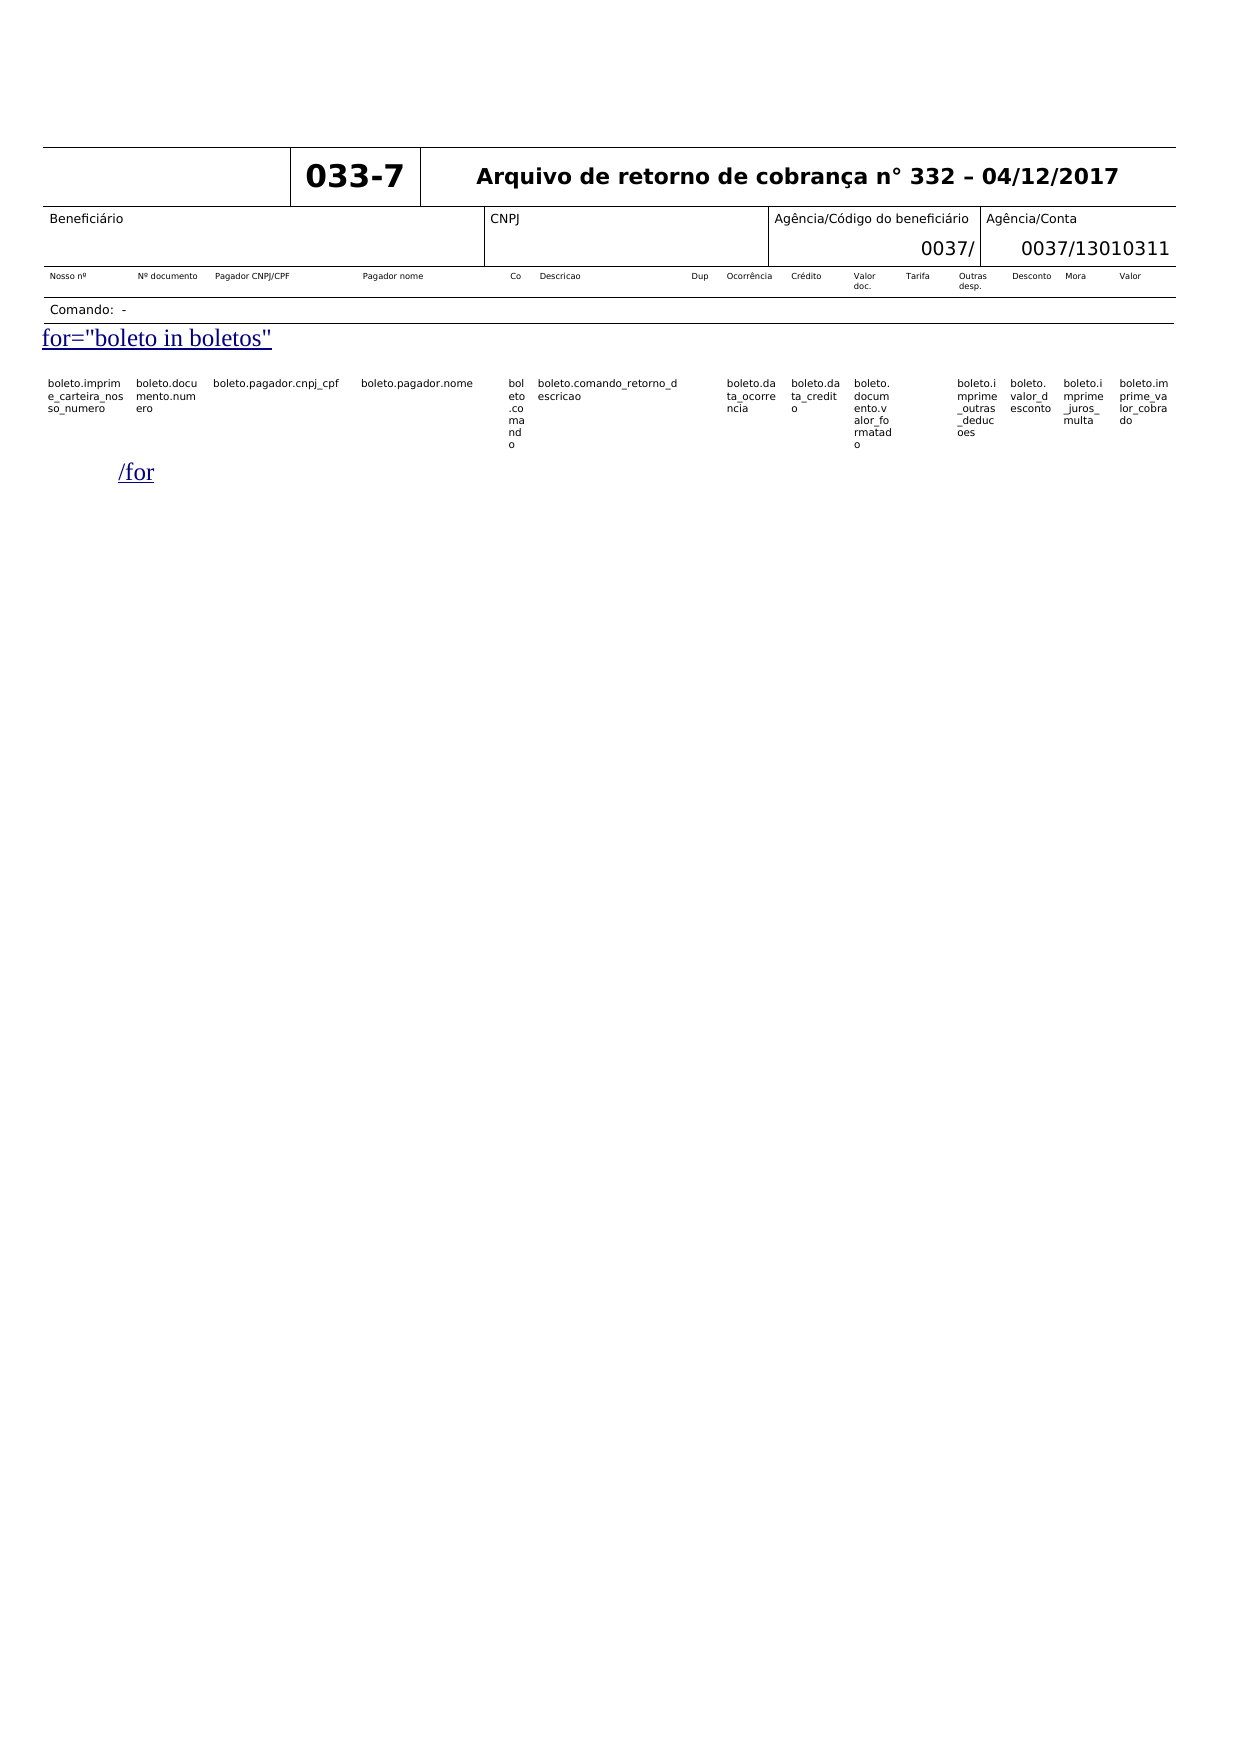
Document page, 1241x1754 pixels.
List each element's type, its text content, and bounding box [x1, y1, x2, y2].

table_header Crédito [785, 267, 848, 297]
table_header Pagador CNPJ/CPF [209, 267, 357, 297]
table_header Tarifa [900, 267, 953, 297]
table_header Arquivo de retorno de cobrança n° 332 – 04/12/2017 [421, 148, 1176, 206]
table_header Co [504, 267, 534, 297]
table_cell [44, 233, 484, 266]
table_header boleto.imprime_valor_cobrado [1114, 372, 1175, 457]
table_header Valor doc. [848, 267, 900, 297]
table_header Mora [1059, 267, 1113, 297]
table_header CNPJ [485, 207, 768, 232]
table_header boleto.pagador.nome [355, 372, 503, 457]
table_header boleto.comando [503, 372, 532, 457]
table_cell 0037/13010311 [981, 233, 1176, 266]
table_header Ocorrência [721, 267, 785, 297]
table_header [898, 372, 951, 457]
table_header boleto.data_credito [785, 372, 848, 457]
table_header Dup [686, 267, 721, 297]
table_header Nosso nº [44, 267, 132, 297]
table_header Nº documento [132, 267, 209, 297]
table_header boleto.documento.valor_formatado [848, 372, 898, 457]
table_header [686, 372, 721, 457]
table_header boleto.documento.numero [130, 372, 207, 457]
table_header Beneficiário [44, 207, 484, 232]
table_header Outras desp. [953, 267, 1006, 297]
text /for [118, 457, 1181, 486]
table_header boleto.valor_desconto [1005, 372, 1058, 457]
table_cell 0037/ [769, 233, 980, 266]
table_header 033-7 [291, 148, 420, 206]
table_header Pagador nome [357, 267, 504, 297]
table_header Comando: - [44, 298, 1174, 323]
table_header boleto.data_ocorrencia [721, 372, 785, 457]
table_header Agência/Conta [981, 207, 1176, 232]
table_header boleto.pagador.cnpj_cpf [207, 372, 355, 457]
text for="boleto in boletos" [41, 323, 1181, 352]
table_header boleto.imprime_carteira_nosso_numero [42, 372, 130, 457]
table_header [43, 148, 290, 206]
table_header Descricao [534, 267, 686, 297]
table_cell [485, 233, 768, 266]
table_header boleto.imprime_outras_deducoes [951, 372, 1004, 457]
table_header boleto.comando_retorno_descricao [532, 372, 686, 457]
table_header Agência/Código do beneficiário [769, 207, 980, 232]
table_header Desconto [1006, 267, 1059, 297]
table_header boleto.imprime_juros_multa [1058, 372, 1114, 457]
table_header Valor [1114, 267, 1176, 297]
